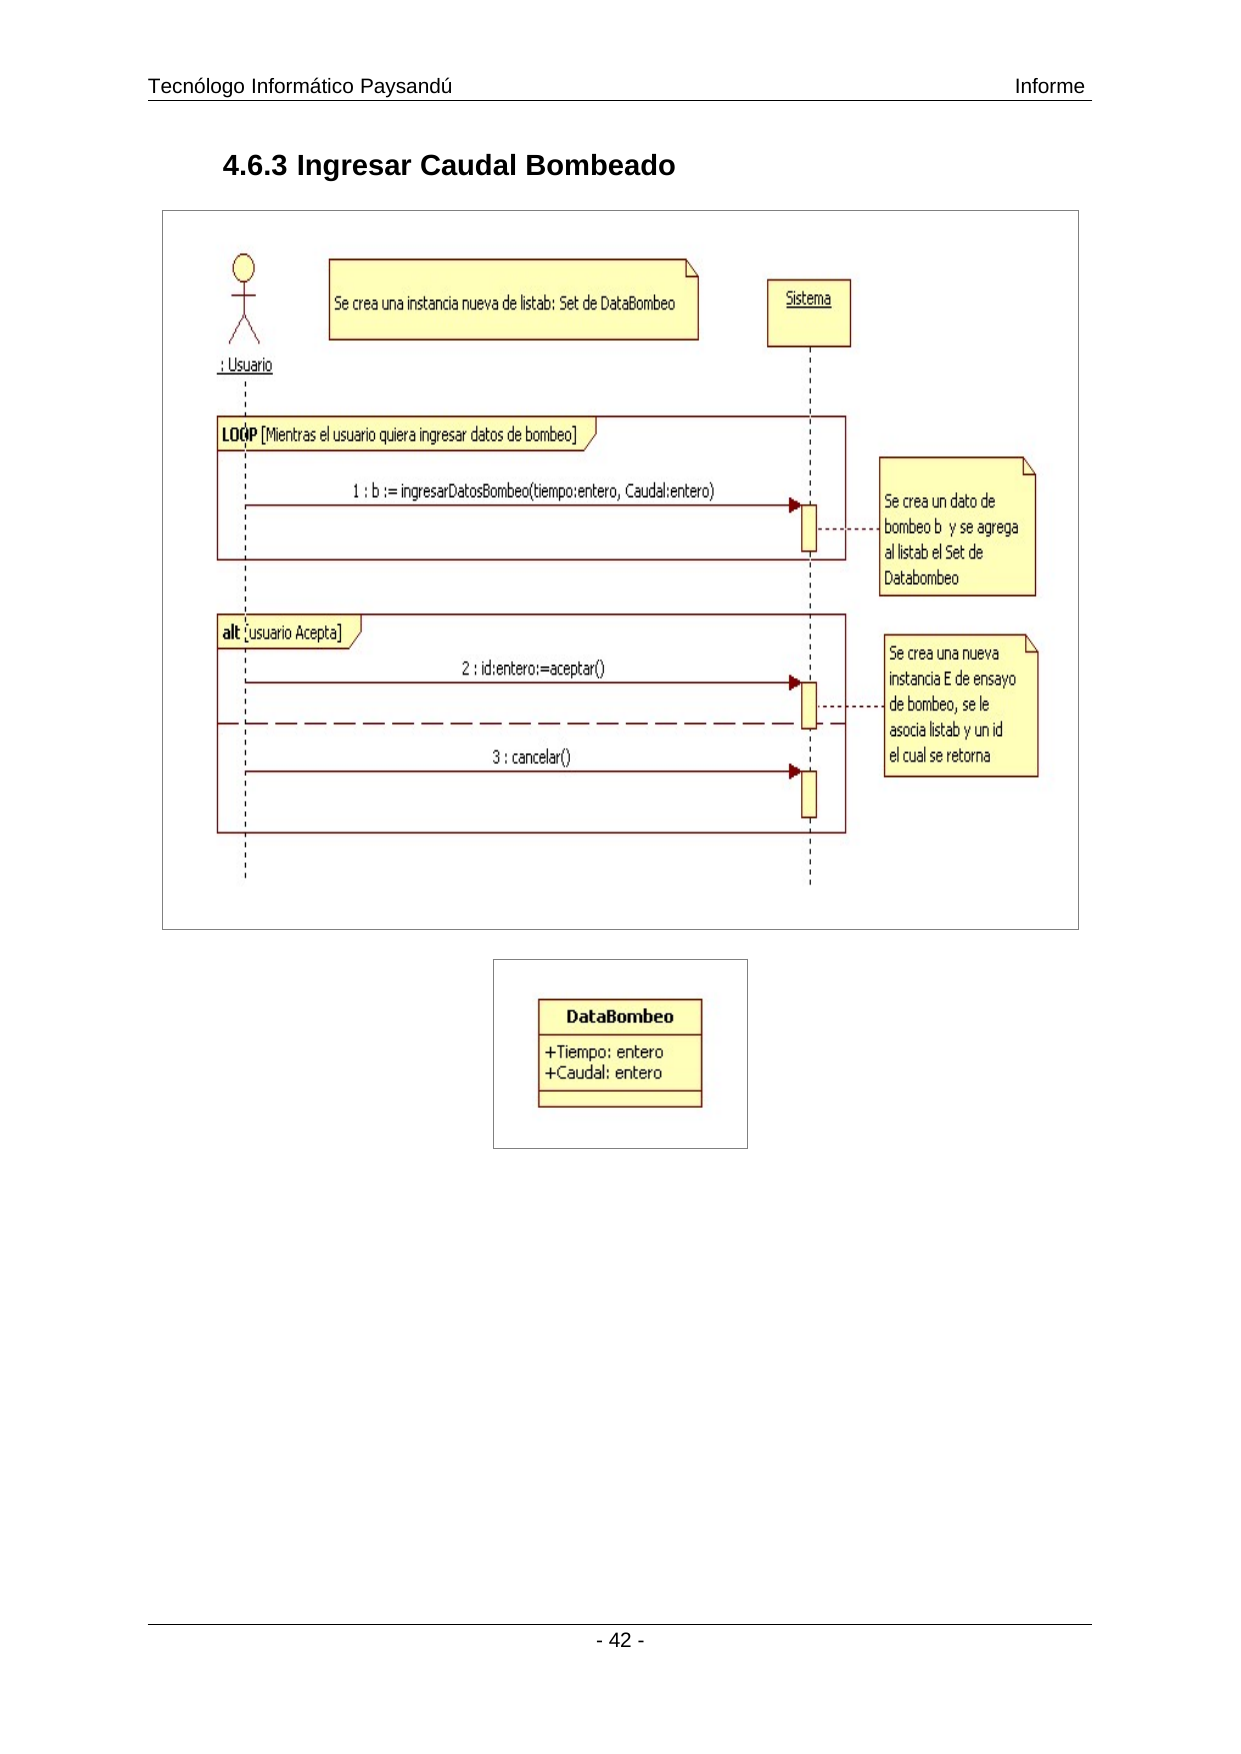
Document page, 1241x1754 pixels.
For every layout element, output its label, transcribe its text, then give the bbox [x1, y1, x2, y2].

picture [178, 219, 1063, 921]
subtitle Ingresar Caudal Bombeado [223, 148, 1092, 181]
picture [509, 967, 732, 1140]
